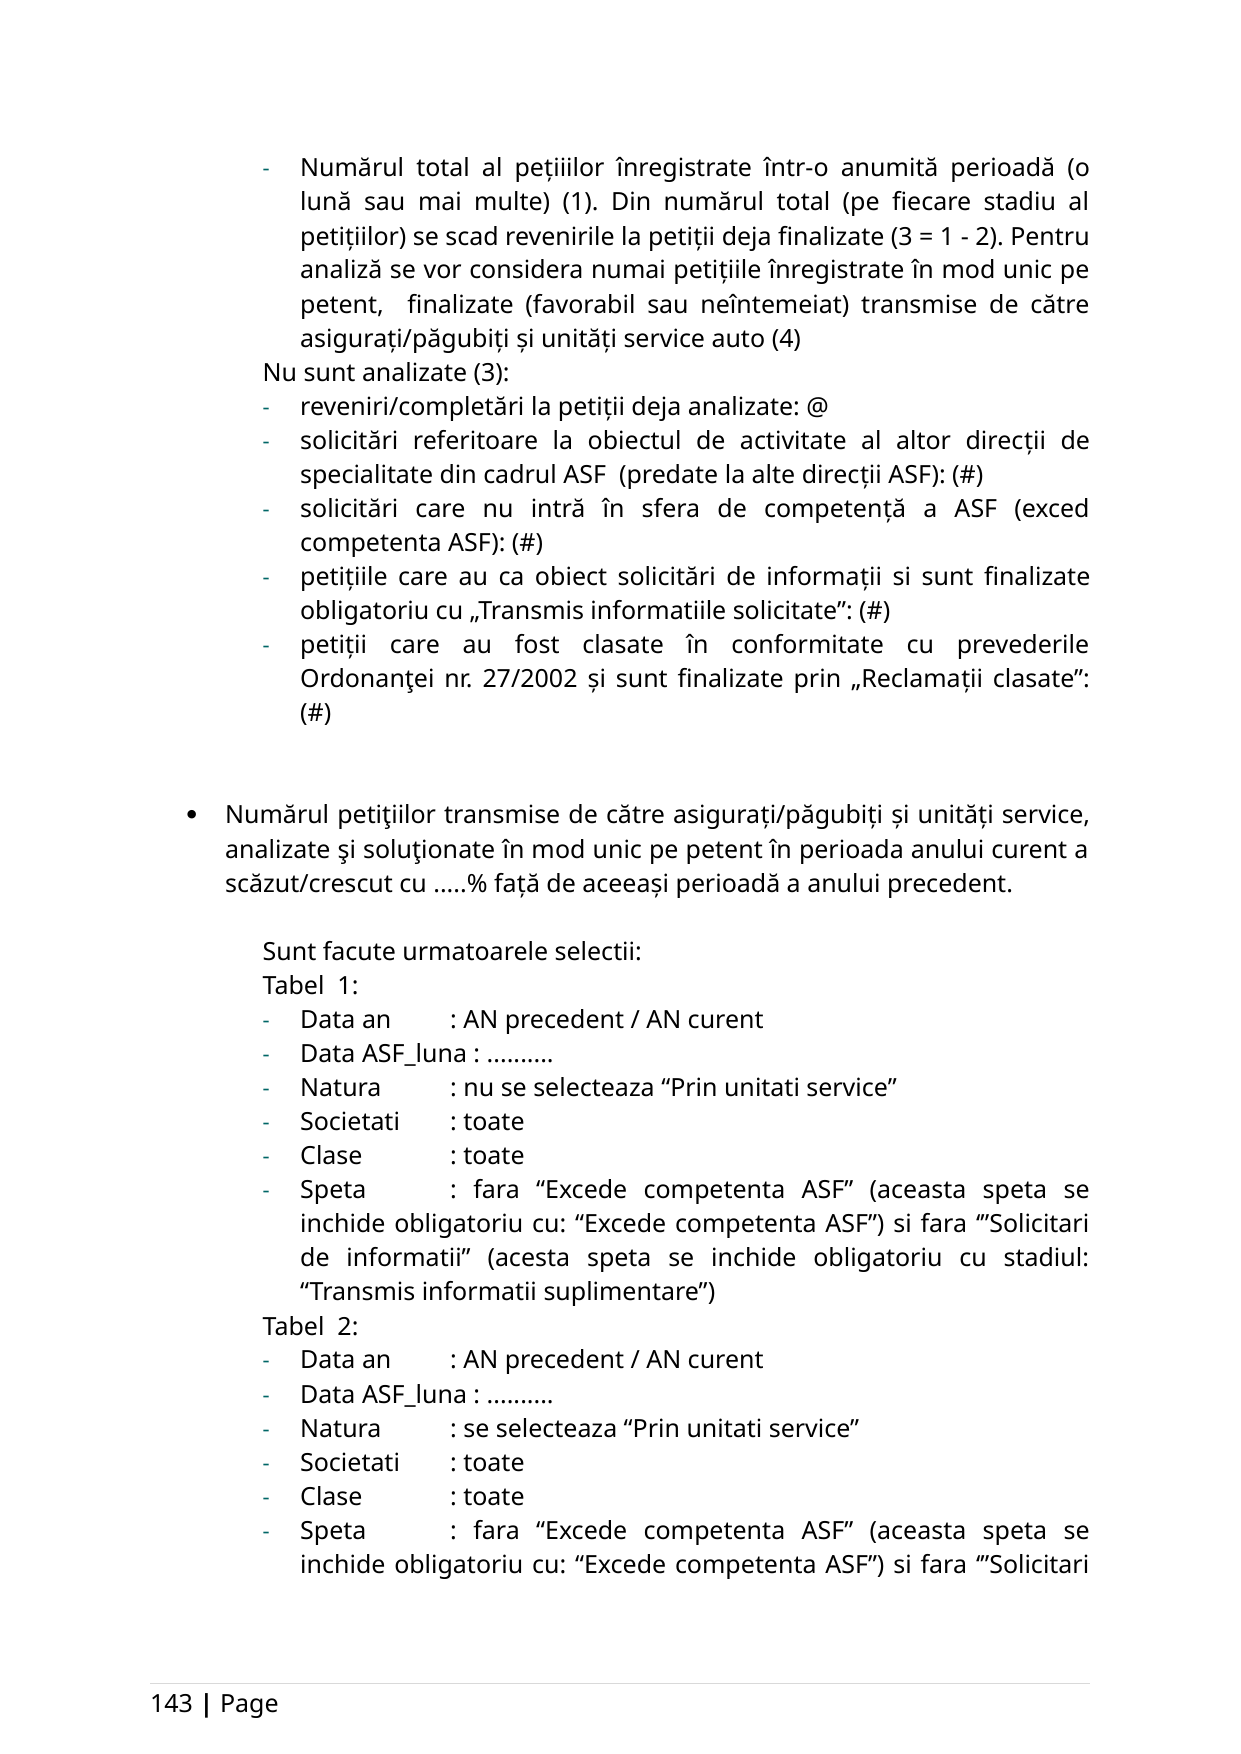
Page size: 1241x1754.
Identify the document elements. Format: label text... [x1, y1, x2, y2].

text Sunt facute urmatoarele selectii: [187, 933, 1090, 967]
list Speta : fara “Excede competenta ASF” (aceasta speta se inchide obligatoriu cu: “Excede competenta ASF”) si fara ‘”Solicitari [262, 1512, 1090, 1581]
list reveniri/completări la petiții deja analizate: @ [262, 388, 1090, 422]
list Numărul total al pețiiilor înregistrate într-o anumită perioadă (o lună sau mai multe) (1). Din numărul total (pe fiecare stadiu al petițiilor) se scad revenirile la petiții deja finalizate (3 = 1 - 2). Pentru analiză se vor considera numai petițiile înregistrate în mod unic pe petent, finalizate (favorabil sau neîntemeiat) transmise de către asigurați/păgubiți și unități service auto (4) [262, 150, 1090, 354]
text Tabel 2: [187, 1308, 1090, 1342]
list Natura : se selecteaza “Prin unitati service” [262, 1410, 1090, 1444]
list Data ASF_luna : .......... [262, 1036, 1090, 1070]
list Data ASF_luna : .......... [262, 1376, 1090, 1410]
list Societati : toate [262, 1104, 1090, 1138]
list Clase : toate [262, 1478, 1090, 1512]
list petiții care au fost clasate în conformitate cu prevederile Ordonanţei nr. 27/2002 și sunt finalizate prin „Reclamații clasate”: (#) [262, 627, 1090, 729]
text Tabel 1: [187, 967, 1090, 1002]
list Data an : AN precedent / AN curent [262, 1002, 1090, 1036]
list Numărul petiţiilor transmise de către asigurați/păgubiți și unități service, analizate şi soluţionate în mod unic pe petent în perioada anului curent a scăzut/crescut cu .....% față de aceeași perioadă a anului precedent. [187, 797, 1090, 899]
list Clase : toate [262, 1138, 1090, 1172]
list Data an : AN precedent / AN curent [262, 1342, 1090, 1376]
list solicitări referitoare la obiectul de activitate al altor direcții de specialitate din cadrul ASF (predate la alte direcții ASF): (#) [262, 422, 1090, 491]
list petițiile care au ca obiect solicitări de informații si sunt finalizate obligatoriu cu „Transmis informatiile solicitate”: (#) [262, 559, 1090, 627]
list Societati : toate [262, 1444, 1090, 1478]
text Nu sunt analizate (3): [187, 354, 1090, 388]
list solicitări care nu intră în sfera de competență a ASF (exced competenta ASF): (#) [262, 491, 1090, 559]
list Speta : fara “Excede competenta ASF” (aceasta speta se inchide obligatoriu cu: “Excede competenta ASF”) si fara ‘”Solicitari de informatii” (acesta speta se inchide obligatoriu cu stadiul: “Transmis informatii suplimentare”) [262, 1172, 1090, 1308]
list Natura : nu se selecteaza “Prin unitati service” [262, 1070, 1090, 1104]
